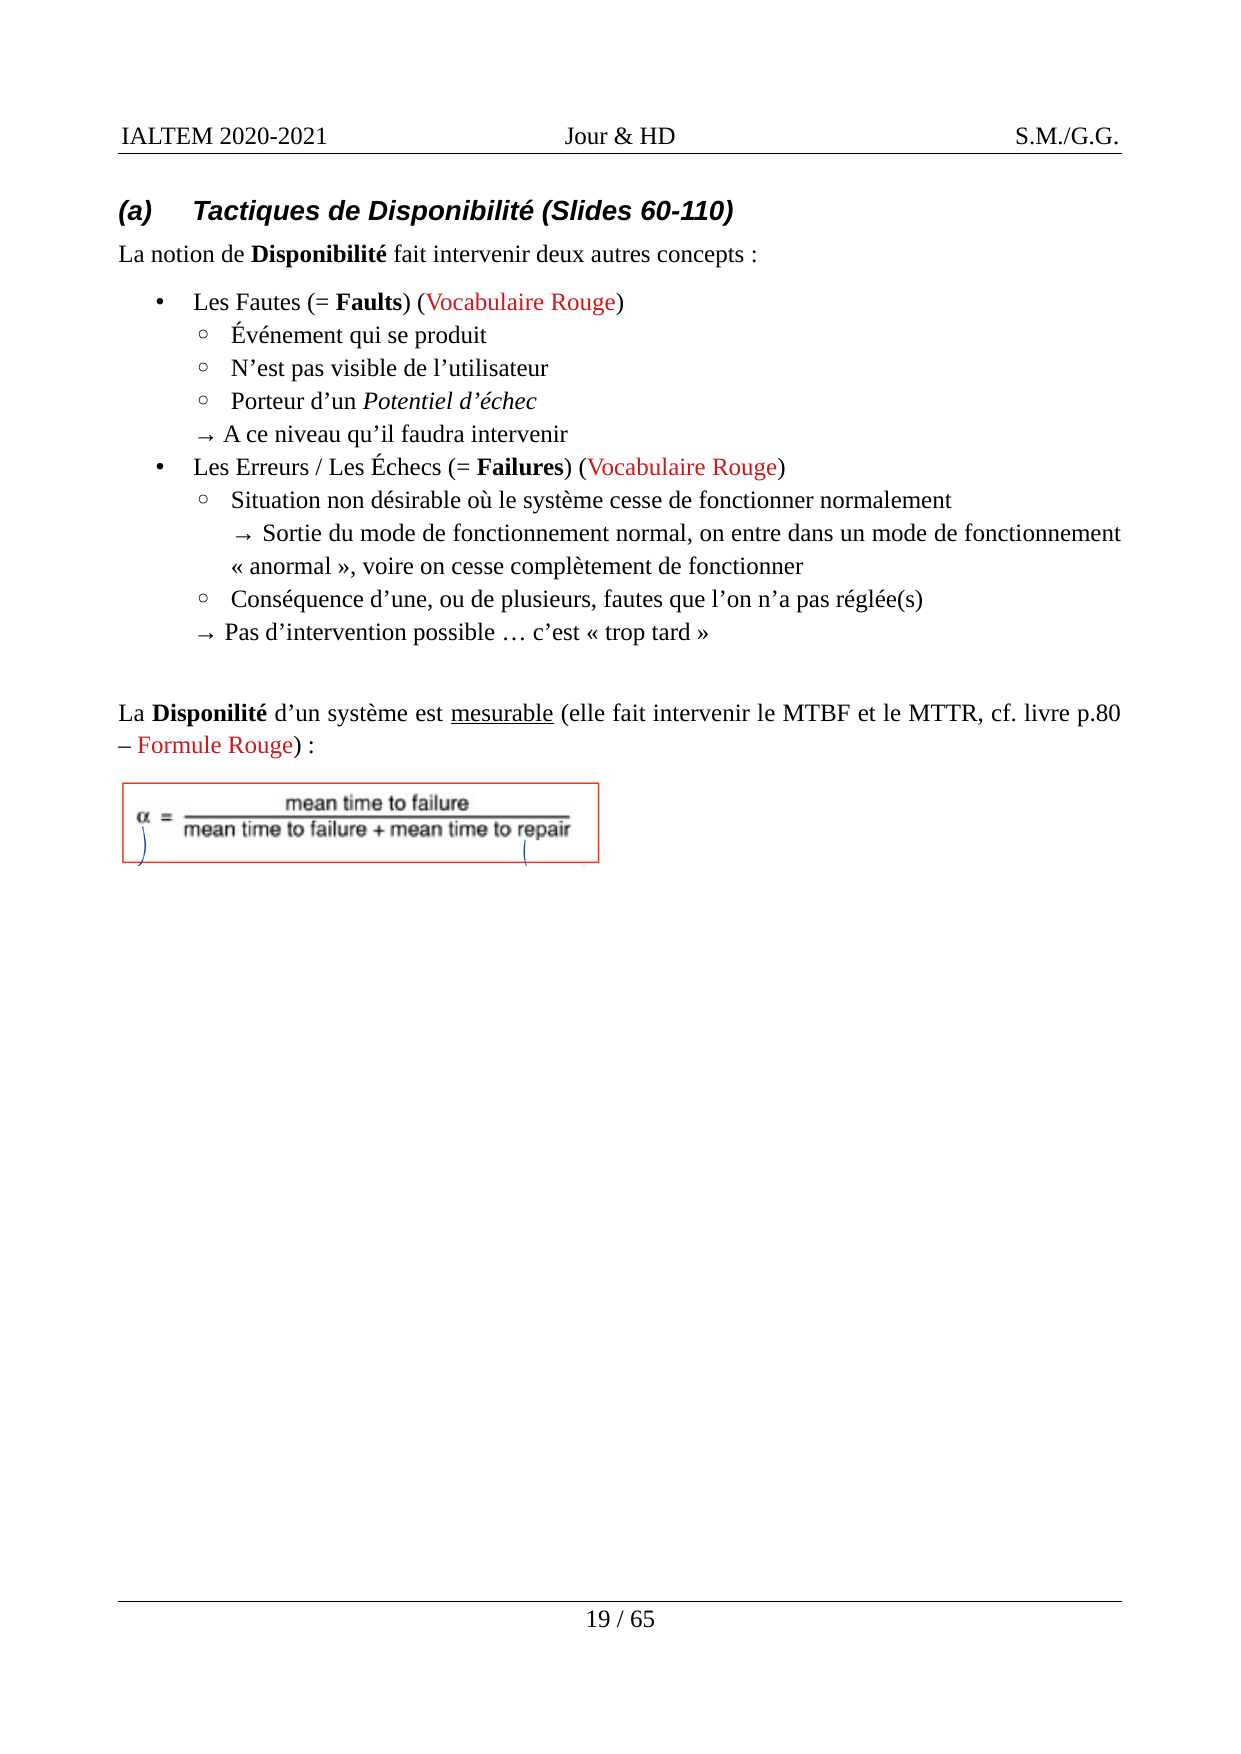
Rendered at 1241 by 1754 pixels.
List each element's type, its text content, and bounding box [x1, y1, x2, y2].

list → Pas d’intervention possible … c’est « trop tard » [156, 617, 1122, 646]
list N’est pas visible de l’utilisateur [193, 353, 1122, 382]
list Porteur d’un Potentiel d’échec [193, 386, 1122, 414]
text La Disponilité d’un système est mesurable (elle fait intervenir le MTBF et le MTTR, cf. livre p.80 – Formule Rouge) : [118, 698, 1122, 759]
list → A ce niveau qu’il faudra intervenir [156, 419, 1122, 448]
list Événement qui se produit [193, 320, 1122, 348]
subtitle Tactiques de Disponibilité (Slides 60-110) [118, 195, 1122, 227]
list → Sortie du mode de fonctionnement normal, on entre dans un mode de fonctionnement « anormal », voire on cesse complètement de fonctionner [193, 518, 1122, 580]
list Les Erreurs / Les Échecs (= Failures) (Vocabulaire Rouge) [156, 452, 1122, 481]
list Conséquence d’une, ou de plusieurs, fautes que l’on n’a pas réglée(s) [193, 584, 1122, 613]
list Les Fautes (= Faults) (Vocabulaire Rouge) [156, 287, 1122, 316]
list Situation non désirable où le système cesse de fonctionner normalement [193, 485, 1122, 514]
picture [118, 778, 601, 866]
text La notion de Disponibilité fait intervenir deux autres concepts : [118, 239, 1122, 268]
